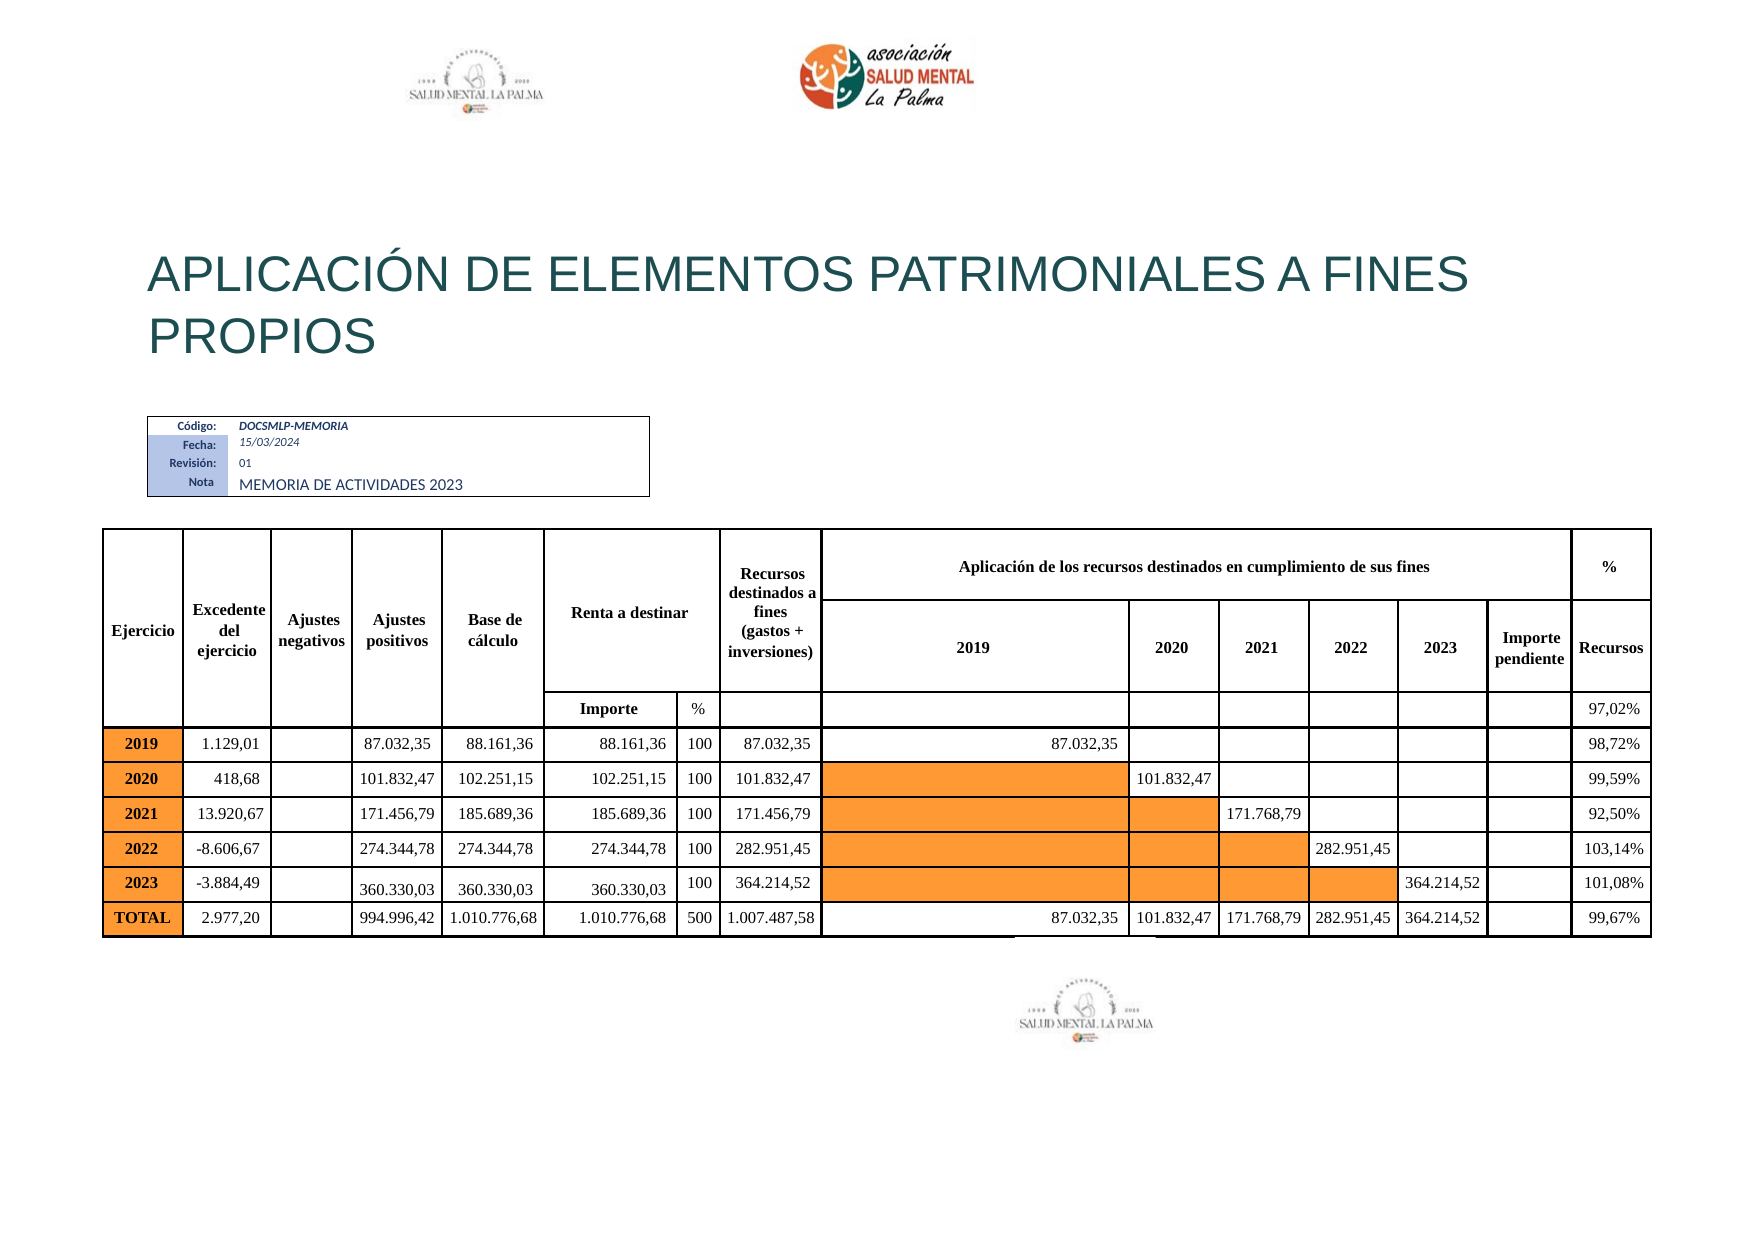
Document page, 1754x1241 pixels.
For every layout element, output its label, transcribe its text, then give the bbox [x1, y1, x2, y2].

table_cell 282.951,45 [1310, 903, 1397, 935]
table_cell [823, 693, 1128, 726]
table_header Base de cálculo [443, 530, 543, 726]
table_cell 97,02% [1573, 693, 1650, 726]
table_cell 87.032,35 [721, 729, 820, 761]
table_cell [1130, 868, 1218, 901]
table_cell 100 [678, 798, 719, 831]
table_cell 2020 [104, 763, 182, 796]
table_cell [1220, 868, 1308, 901]
table_cell 102.251,15 [443, 763, 543, 796]
table_cell 1.010.776,68 [443, 903, 543, 935]
table_cell 101,08% [1573, 868, 1650, 901]
table_cell 88.161,36 [545, 729, 676, 761]
table_cell [1310, 729, 1397, 761]
table_cell 2023 [104, 868, 182, 901]
table_cell 1.010.776,68 [545, 903, 676, 935]
table_cell [1310, 693, 1397, 726]
table_cell [1310, 868, 1397, 901]
table_cell 101.832,47 [1130, 903, 1218, 935]
table_cell [1399, 693, 1486, 726]
table_cell 171.456,79 [721, 798, 820, 831]
table_cell 101.832,47 [353, 763, 441, 796]
table_cell [1399, 763, 1486, 796]
table_cell 92,50% [1573, 798, 1650, 831]
table_cell 994.996,42 [353, 903, 441, 935]
table_cell [272, 729, 351, 761]
table_cell [823, 798, 1128, 831]
table_cell 274.344,78 [443, 833, 543, 866]
table_cell 360.330,03 [443, 868, 543, 901]
table_cell 2019 [104, 729, 182, 761]
table_cell Fecha: [148, 435, 228, 454]
table_header Renta a destinar [545, 530, 719, 691]
table_cell [1220, 763, 1308, 796]
table_cell [1130, 693, 1218, 726]
table_cell [1220, 833, 1308, 866]
table_cell 274.344,78 [545, 833, 676, 866]
table_cell 1.007.487,58 [721, 903, 820, 935]
table_cell Importe pendiente [1489, 601, 1570, 691]
table_header % [1573, 530, 1650, 598]
table_cell 360.330,03 [353, 868, 441, 901]
table_cell % [678, 693, 719, 726]
table_cell 282.951,45 [721, 833, 820, 866]
table_cell 01 [228, 454, 649, 473]
table_cell [272, 833, 351, 866]
table_cell Nota [148, 473, 228, 496]
table_cell [1399, 798, 1486, 831]
table_cell [1220, 729, 1308, 761]
table_cell 101.832,47 [1130, 763, 1218, 796]
table_header Ajustes negativos [272, 530, 351, 726]
text APLICACIÓN DE ELEMENTOS PATRIMONIALES A FINES [148, 245, 1484, 302]
table_cell 2019 [823, 601, 1128, 691]
table_cell [1130, 833, 1218, 866]
table_cell 100 [678, 729, 719, 761]
table_cell 360.330,03 [545, 868, 676, 901]
table_cell [1489, 903, 1570, 935]
table_cell 364.214,52 [721, 868, 820, 901]
table_cell 171.768,79 [1220, 798, 1308, 831]
table_cell 282.951,45 [1310, 833, 1397, 866]
table_cell 2023 [1399, 601, 1486, 691]
table_cell 99,67% [1573, 903, 1650, 935]
table_cell 2021 [1220, 601, 1308, 691]
table_cell [1399, 833, 1486, 866]
table_header Aplicación de los recursos destinados en cumplimiento de sus fines [823, 530, 1570, 598]
table_cell [1399, 729, 1486, 761]
table_cell 101.832,47 [721, 763, 820, 796]
table_cell 99,59% [1573, 763, 1650, 796]
table_cell [1310, 763, 1397, 796]
table_cell [272, 798, 351, 831]
table_header Ajustes positivos [353, 530, 441, 726]
table_header Código: [148, 417, 228, 435]
table_cell 500 [678, 903, 719, 935]
table_cell 171.768,79 [1220, 903, 1308, 935]
table_cell [823, 763, 1128, 796]
table_cell 2022 [104, 833, 182, 866]
table_cell 2.977,20 [184, 903, 270, 935]
table_cell 13.920,67 [184, 798, 270, 831]
table_cell [1489, 693, 1570, 726]
table_cell [1489, 868, 1570, 901]
table_cell 87.032,35 [353, 729, 441, 761]
table_cell 98,72% [1573, 729, 1650, 761]
table_cell 87.032,35 [823, 903, 1128, 935]
table_cell [272, 868, 351, 901]
table_header DOCSMLP-MEMORIA 15/03/2024 [228, 417, 649, 454]
table_cell 100 [678, 763, 719, 796]
table_cell [272, 903, 351, 935]
table_cell [1220, 693, 1308, 726]
table_cell 102.251,15 [545, 763, 676, 796]
table_cell 185.689,36 [545, 798, 676, 831]
table_cell -3.884,49 [184, 868, 270, 901]
table_cell Recursos [1573, 601, 1650, 691]
table_cell Importe [545, 693, 676, 726]
table_cell 100 [678, 868, 719, 901]
table_cell [1489, 763, 1570, 796]
table_cell 171.456,79 [353, 798, 441, 831]
table_cell 274.344,78 [353, 833, 441, 866]
table_cell [823, 833, 1128, 866]
table_cell [823, 868, 1128, 901]
table_cell 364.214,52 [1399, 903, 1486, 935]
table_cell -8.606,67 [184, 833, 270, 866]
table_cell 1.129,01 [184, 729, 270, 761]
table_header Excedente del ejercicio [184, 530, 270, 726]
table_cell [1130, 729, 1218, 761]
table_cell MEMORIA DE ACTIVIDADES 2023 [228, 473, 649, 496]
table_cell 2021 [104, 798, 182, 831]
subtitle PROPIOS [149, 306, 1484, 364]
table_cell 100 [678, 833, 719, 866]
table_cell 364.214,52 [1399, 868, 1486, 901]
table_cell 103,14% [1573, 833, 1650, 866]
table_cell 418,68 [184, 763, 270, 796]
table_cell 2020 [1130, 601, 1218, 691]
table_cell [1489, 729, 1570, 761]
table_cell [1489, 798, 1570, 831]
table_cell Revisión: [148, 454, 228, 473]
table_header Ejercicio [104, 530, 182, 726]
table_cell [272, 763, 351, 796]
table_cell 185.689,36 [443, 798, 543, 831]
table_cell 88.161,36 [443, 729, 543, 761]
table_cell [1489, 833, 1570, 866]
table_cell [1130, 798, 1218, 831]
table_cell TOTAL [104, 903, 182, 935]
table_cell [721, 693, 820, 726]
table_cell 87.032,35 [823, 729, 1128, 761]
table_cell 2022 [1310, 601, 1397, 691]
table_header Recursos destinados a fines (gastos + inversiones) [721, 530, 820, 691]
table_cell [1310, 798, 1397, 831]
